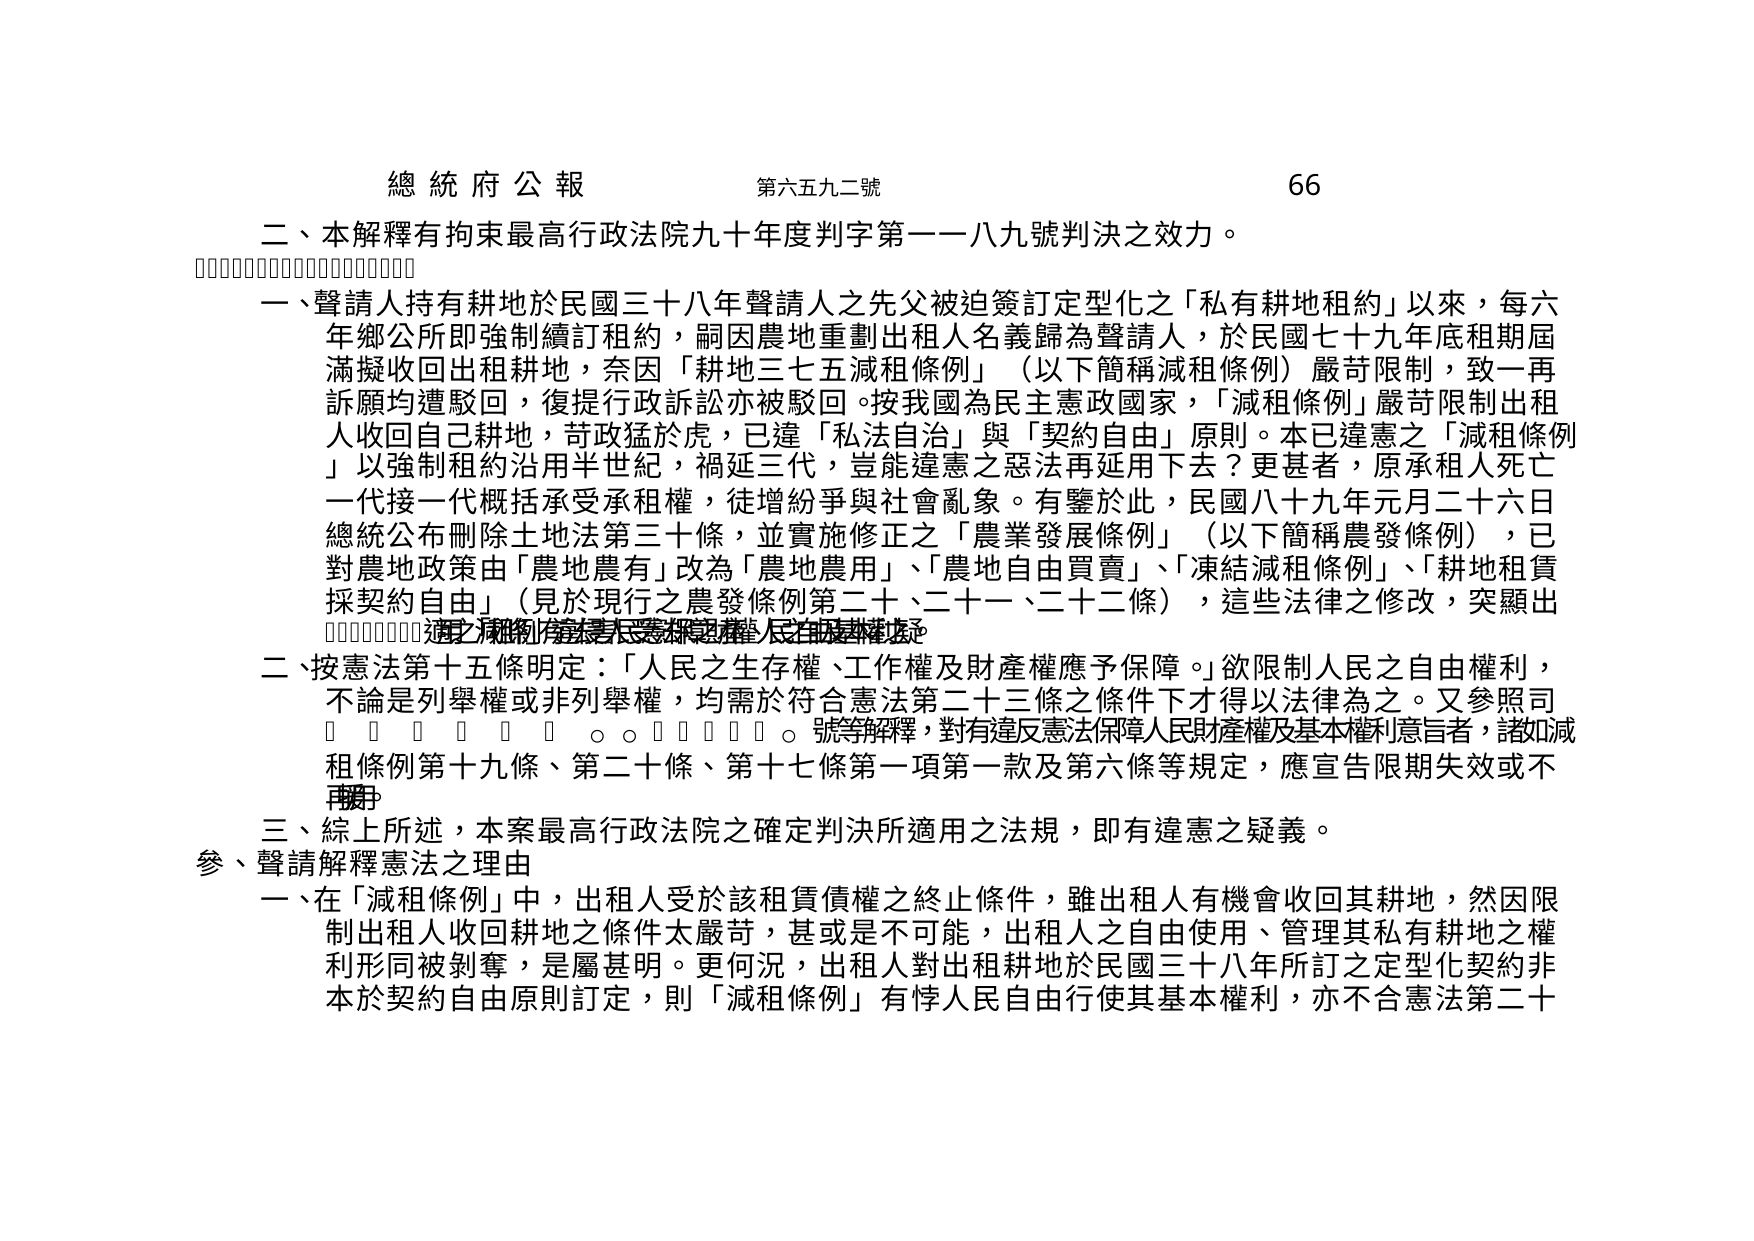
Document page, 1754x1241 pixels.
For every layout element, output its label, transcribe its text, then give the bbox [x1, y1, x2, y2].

text 參、聲請解釋憲法之理由 [195, 851, 1559, 884]
text 二、按憲法第十五條明定：「人民之生存權、工作權及財產權應予保障。」欲限制人民之自由權利，不論是列舉權或非列舉權，均需於符合憲法第二十三條之條件下才得以法律為之。又參照司法院釋字第四○○號、第四四○號等解釋，對有違反憲法保障人民財產權及基本權利意旨者，諸如減租條例第十九條、第二十條、第十七條第一項第一款及第六條等規定，應宣告限期失效或不再援用。 [260, 652, 1559, 818]
text 貳、疑義之性質與經過及涉及之憲法條文 [195, 254, 1559, 288]
text 一、在「減租條例」中，出租人受於該租賃債權之終止條件，雖出租人有機會收回其耕地，然因限制出租人收回耕地之條件太嚴苛，甚或是不可能，出租人之自由使用、管理其私有耕地之權利形同被剝奪，是屬甚明。更何況，出租人對出租耕地於民國三十八年所訂之定型化契約非本於契約自由原則訂定，則「減租條例」有悖人民自由行使其基本權利，亦不合憲法第二十 [260, 884, 1559, 1016]
text 一、聲請人持有耕地於民國三十八年聲請人之先父被迫簽訂定型化之「私有耕地租約」以來，每六年鄉公所即強制續訂租約，嗣因農地重劃出租人名義歸為聲請人，於民國七十九年底租期屆滿擬收回出租耕地，奈因「耕地三七五減租條例」（以下簡稱減租條例）嚴苛限制，致一再訴願均遭駁回，復提行政訴訟亦被駁回。按我國為民主憲政國家，「減租條例」嚴苛限制出租人收回自己耕地，苛政猛於虎，已違「私法自治」與「契約自由」原則。本已違憲之「減租條例」以強制租約沿用半世紀，禍延三代，豈能違憲之惡法再延用下去？更甚者，原承租人死亡，一代接一代概括承受承租權，徒增紛爭與社會亂象。有鑒於此，民國八十九年元月二十六日總統公布刪除土地法第三十條，並實施修正之「農業發展條例」（以下簡稱農發條例），已對農地政策由「農地農有」改為「農地農用」、「農地自由買賣」、「凍結減租條例」、「耕地租賃採契約自由」（見於現行之農發條例第二十、二十一、二十二條），這些法律之修改，突顯出行政法院確定判決適用之「減租條例」有違法侵害人民受憲法保障之財產權、人民之自由及基本權利之疑。 [260, 288, 1559, 652]
text 二、本解釋有拘束最高行政法院九十年度判字第一一八九號判決之效力。 [260, 221, 1559, 254]
text 三、綜上所述，本案最高行政法院之確定判決所適用之法規，即有違憲之疑義。 [260, 818, 1559, 851]
